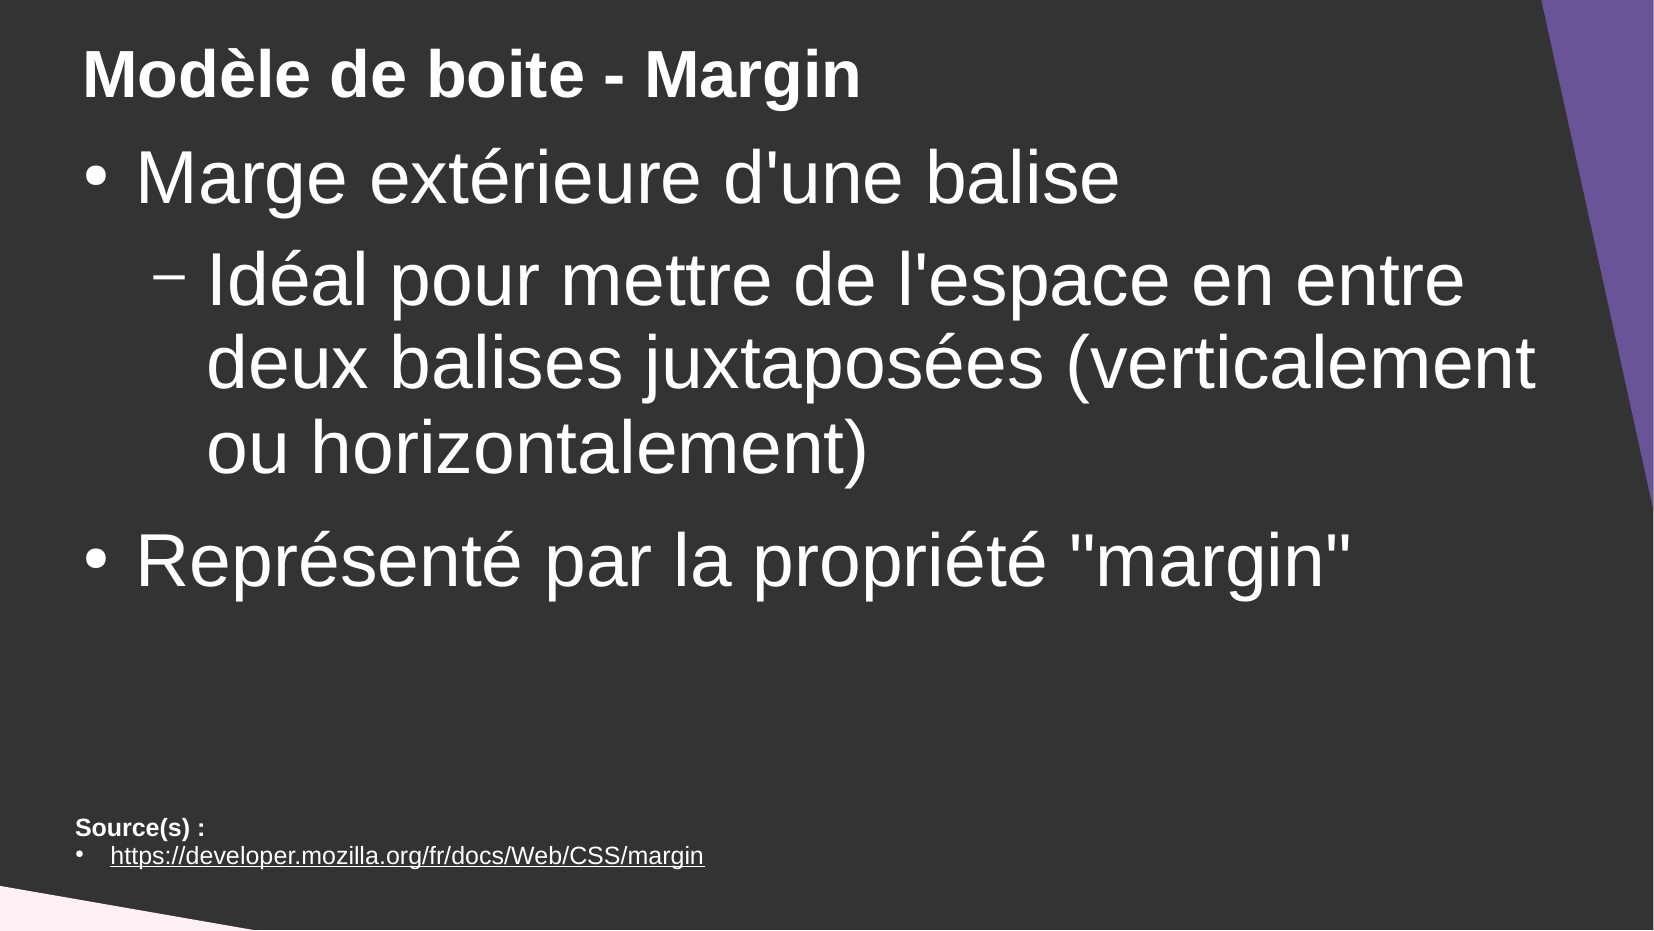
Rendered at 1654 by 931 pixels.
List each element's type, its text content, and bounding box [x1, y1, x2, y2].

list Marge extérieure d'une balise Idéal pour mettre de l'espace en entre deux balises juxtaposées (verticalement ou horizontalement) Représenté par la propriété "margin" [64, 135, 1604, 833]
text_box Source(s) : https://developer.mozilla.org/fr/docs/Web/CSS/margin [60, 805, 1546, 913]
text_box [1541, 0, 1654, 513]
text_box [0, 885, 260, 931]
title Modèle de boite - Margin [82, 37, 1571, 112]
